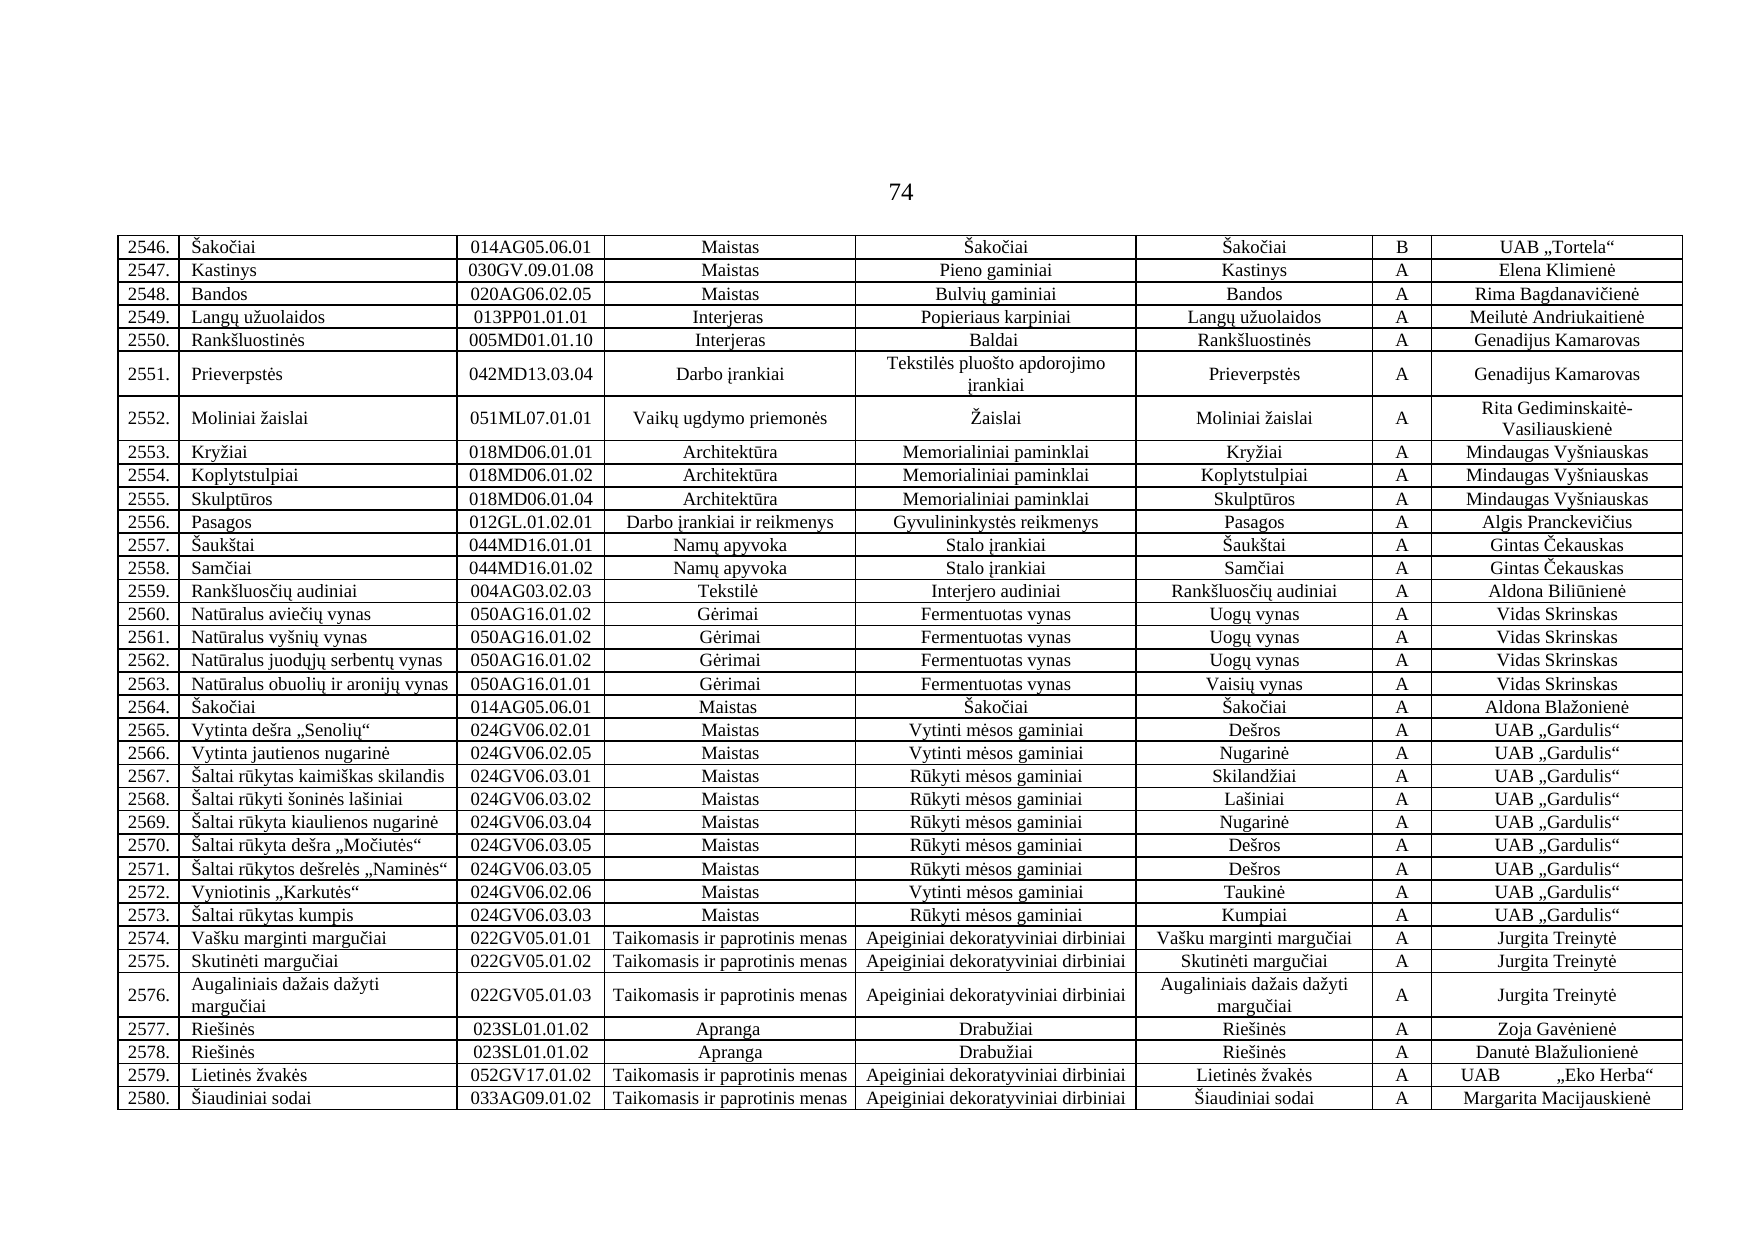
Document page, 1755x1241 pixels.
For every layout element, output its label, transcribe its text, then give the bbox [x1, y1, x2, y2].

table_cell Memorialiniai paminklai [856, 488, 1135, 509]
table_cell Maistas [605, 765, 855, 787]
table_cell 023SL01.01.02 [458, 1041, 604, 1062]
table_cell A [1373, 742, 1431, 763]
table_cell A [1373, 950, 1431, 972]
table_cell A [1373, 260, 1431, 281]
table_cell Moliniai žaislai [180, 397, 456, 440]
table_cell A [1373, 329, 1431, 350]
table_cell 050AG16.01.01 [458, 673, 604, 694]
table_cell 2557. [119, 534, 178, 555]
table_cell Natūralus obuolių ir aronijų vynas [180, 673, 456, 694]
table_cell Nugarinė [1137, 742, 1372, 763]
table_cell Aldona Blažonienė [1432, 696, 1682, 717]
table_cell A [1373, 488, 1431, 509]
table_cell Taikomasis ir paprotinis menas [605, 927, 855, 948]
table_cell Šakočiai [856, 236, 1135, 258]
table_cell Pasagos [1137, 511, 1372, 532]
table_cell A [1373, 1064, 1431, 1086]
table_cell 2571. [119, 858, 178, 879]
table_cell A [1373, 352, 1431, 395]
table_cell A [1373, 673, 1431, 694]
table_cell 2567. [119, 765, 178, 787]
table_cell Vidas Skrinskas [1432, 650, 1682, 671]
table_cell UAB „Gardulis“ [1432, 835, 1682, 856]
table_cell Maistas [605, 858, 855, 879]
table_cell Skulptūros [1137, 488, 1372, 509]
table_cell Namų apyvoka [605, 534, 855, 555]
table_cell A [1373, 858, 1431, 879]
table_cell Samčiai [180, 557, 456, 578]
table_cell Maistas [605, 904, 855, 925]
table_cell Augaliniais dažais dažyti margučiai [1137, 973, 1372, 1016]
table_cell Šiaudiniai sodai [180, 1087, 456, 1109]
table_cell Maistas [605, 788, 855, 810]
table_cell Dešros [1137, 835, 1372, 856]
table_cell Stalo įrankiai [856, 557, 1135, 578]
table_cell 044MD16.01.01 [458, 534, 604, 555]
table_cell Augaliniais dažais dažyti margučiai [180, 973, 456, 1016]
table_cell 050AG16.01.02 [458, 626, 604, 648]
table_cell Mindaugas Vyšniauskas [1432, 465, 1682, 486]
table_cell Maistas [605, 236, 855, 258]
table_cell Vidas Skrinskas [1432, 673, 1682, 694]
table_cell 024GV06.03.04 [458, 811, 604, 833]
table_cell Bandos [1137, 283, 1372, 304]
table_cell Darbo įrankiai ir reikmenys [605, 511, 855, 532]
table_cell Prieverpstės [1137, 352, 1372, 395]
table_cell Nugarinė [1137, 811, 1372, 833]
table_cell Baldai [856, 329, 1135, 350]
table_cell 2562. [119, 650, 178, 671]
table_cell UAB „Gardulis“ [1432, 811, 1682, 833]
table_cell A [1373, 626, 1431, 648]
table_cell Memorialiniai paminklai [856, 441, 1135, 463]
table_cell Vytinti mėsos gaminiai [856, 742, 1135, 763]
table_cell Kryžiai [180, 441, 456, 463]
table_cell Rūkyti mėsos gaminiai [856, 788, 1135, 810]
table_cell Rūkyti mėsos gaminiai [856, 835, 1135, 856]
table_cell A [1373, 306, 1431, 327]
table_cell 022GV05.01.02 [458, 950, 604, 972]
table_cell Maistas [605, 811, 855, 833]
table_cell Šaltai rūkytas kumpis [180, 904, 456, 925]
table_cell Koplytstulpiai [180, 465, 456, 486]
table_cell Vytinta jautienos nugarinė [180, 742, 456, 763]
table_cell Vašku marginti margučiai [180, 927, 456, 948]
table_cell Genadijus Kamarovas [1432, 329, 1682, 350]
table_cell A [1373, 1087, 1431, 1109]
table_cell Bulvių gaminiai [856, 283, 1135, 304]
table_cell Šaukštai [1137, 534, 1372, 555]
table_cell 2555. [119, 488, 178, 509]
table_cell A [1373, 441, 1431, 463]
table_cell 2560. [119, 603, 178, 625]
table_cell Lašiniai [1137, 788, 1372, 810]
table_cell Fermentuotas vynas [856, 626, 1135, 648]
table_cell Interjeras [605, 329, 855, 350]
table_cell Moliniai žaislai [1137, 397, 1372, 440]
table_cell 024GV06.02.06 [458, 881, 604, 902]
table_cell Prieverpstės [180, 352, 456, 395]
table_cell Gėrimai [605, 650, 855, 671]
table_cell Interjero audiniai [856, 580, 1135, 602]
table_cell Rima Bagdanavičienė [1432, 283, 1682, 304]
table_cell Meilutė Andriukaitienė [1432, 306, 1682, 327]
table_cell Maistas [605, 283, 855, 304]
table_cell Rūkyti mėsos gaminiai [856, 904, 1135, 925]
table_cell Fermentuotas vynas [856, 603, 1135, 625]
table_cell Rūkyti mėsos gaminiai [856, 811, 1135, 833]
table_cell 2579. [119, 1064, 178, 1086]
table_cell 2573. [119, 904, 178, 925]
table_cell Memorialiniai paminklai [856, 465, 1135, 486]
table_cell Danutė Blažulionienė [1432, 1041, 1682, 1062]
table_cell Kastinys [1137, 260, 1372, 281]
table_cell A [1373, 835, 1431, 856]
table_cell Rankšluosčių audiniai [1137, 580, 1372, 602]
table_cell Lietinės žvakės [180, 1064, 456, 1086]
table_cell 024GV06.03.02 [458, 788, 604, 810]
table_cell UAB „Gardulis“ [1432, 788, 1682, 810]
table_cell 052GV17.01.02 [458, 1064, 604, 1086]
table_cell Langų užuolaidos [180, 306, 456, 327]
table_cell A [1373, 1018, 1431, 1039]
table_cell 024GV06.03.01 [458, 765, 604, 787]
table_cell Apranga [605, 1018, 855, 1039]
table_cell A [1373, 719, 1431, 740]
table_cell Uogų vynas [1137, 603, 1372, 625]
table_cell UAB „Tortela“ [1432, 236, 1682, 258]
table_cell Rūkyti mėsos gaminiai [856, 765, 1135, 787]
table_cell 024GV06.02.05 [458, 742, 604, 763]
table_cell 2580. [119, 1087, 178, 1109]
table_cell 2568. [119, 788, 178, 810]
table_cell Uogų vynas [1137, 626, 1372, 648]
table_cell Maistas [605, 260, 855, 281]
table_cell Pasagos [180, 511, 456, 532]
table_cell Natūralus juodųjų serbentų vynas [180, 650, 456, 671]
table_cell Langų užuolaidos [1137, 306, 1372, 327]
table_cell Taukinė [1137, 881, 1372, 902]
table_cell A [1373, 557, 1431, 578]
table_cell Rūkyti mėsos gaminiai [856, 858, 1135, 879]
table_cell Architektūra [605, 465, 855, 486]
table_cell Apeiginiai dekoratyviniai dirbiniai [856, 973, 1135, 1016]
table_cell 2575. [119, 950, 178, 972]
table_cell 2569. [119, 811, 178, 833]
table_cell Vaisių vynas [1137, 673, 1372, 694]
table_cell Algis Pranckevičius [1432, 511, 1682, 532]
table_cell Uogų vynas [1137, 650, 1372, 671]
table_cell Fermentuotas vynas [856, 673, 1135, 694]
table_cell Genadijus Kamarovas [1432, 352, 1682, 395]
table_cell Šakočiai [180, 236, 456, 258]
table_cell 018MD06.01.04 [458, 488, 604, 509]
table_cell Taikomasis ir paprotinis menas [605, 1087, 855, 1109]
table_cell 033AG09.01.02 [458, 1087, 604, 1109]
table_cell Riešinės [1137, 1041, 1372, 1062]
table_cell 018MD06.01.02 [458, 465, 604, 486]
table_cell A [1373, 927, 1431, 948]
table_cell A [1373, 1041, 1431, 1062]
table_cell Zoja Gavėnienė [1432, 1018, 1682, 1039]
table_cell 2577. [119, 1018, 178, 1039]
table_cell Dešros [1137, 858, 1372, 879]
table_cell Vašku marginti margučiai [1137, 927, 1372, 948]
table_cell 024GV06.03.05 [458, 835, 604, 856]
table_cell Vaikų ugdymo priemonės [605, 397, 855, 440]
table_cell Jurgita Treinytė [1432, 927, 1682, 948]
table_cell Interjeras [605, 306, 855, 327]
table_cell Koplytstulpiai [1137, 465, 1372, 486]
table_cell Maistas [605, 881, 855, 902]
table_cell A [1373, 511, 1431, 532]
table_cell UAB „Gardulis“ [1432, 765, 1682, 787]
table_cell 018MD06.01.01 [458, 441, 604, 463]
table_cell A [1373, 765, 1431, 787]
table_cell 2574. [119, 927, 178, 948]
table_cell Apeiginiai dekoratyviniai dirbiniai [856, 1087, 1135, 1109]
table_cell Drabužiai [856, 1018, 1135, 1039]
table_cell Skutinėti margučiai [1137, 950, 1372, 972]
table_cell Fermentuotas vynas [856, 650, 1135, 671]
table_cell Elena Klimienė [1432, 260, 1682, 281]
table_cell 023SL01.01.02 [458, 1018, 604, 1039]
table_cell Drabužiai [856, 1041, 1135, 1062]
table_cell Rita Gediminskaitė-Vasiliauskienė [1432, 397, 1682, 440]
table_cell Tekstilės pluošto apdorojimo įrankiai [856, 352, 1135, 395]
table_cell 005MD01.01.10 [458, 329, 604, 350]
table_cell 044MD16.01.02 [458, 557, 604, 578]
table_cell 2546. [119, 236, 178, 258]
table_cell A [1373, 811, 1431, 833]
table_cell Natūralus aviečių vynas [180, 603, 456, 625]
table_cell Margarita Macijauskienė [1432, 1087, 1682, 1109]
table_cell Pieno gaminiai [856, 260, 1135, 281]
table_cell Popieriaus karpiniai [856, 306, 1135, 327]
table_cell 2554. [119, 465, 178, 486]
table_cell Rankšluostinės [1137, 329, 1372, 350]
table_cell Vytinta dešra „Senolių“ [180, 719, 456, 740]
table_cell 2553. [119, 441, 178, 463]
table_cell A [1373, 283, 1431, 304]
table_cell Darbo įrankiai [605, 352, 855, 395]
table_cell 2547. [119, 260, 178, 281]
table_cell Skutinėti margučiai [180, 950, 456, 972]
table_cell Šakočiai [856, 696, 1135, 717]
table_cell Architektūra [605, 441, 855, 463]
table_cell Šakočiai [1137, 236, 1372, 258]
table_cell Maistas [605, 696, 855, 717]
table_cell Šakočiai [180, 696, 456, 717]
table_cell Kryžiai [1137, 441, 1372, 463]
table_cell Skulptūros [180, 488, 456, 509]
table_cell Jurgita Treinytė [1432, 950, 1682, 972]
table_cell 2561. [119, 626, 178, 648]
table_cell Šiaudiniai sodai [1137, 1087, 1372, 1109]
table_cell Skilandžiai [1137, 765, 1372, 787]
table_cell 042MD13.03.04 [458, 352, 604, 395]
table_cell Apeiginiai dekoratyviniai dirbiniai [856, 1064, 1135, 1086]
table_cell Gyvulininkystės reikmenys [856, 511, 1135, 532]
table_cell Kumpiai [1137, 904, 1372, 925]
table_cell Bandos [180, 283, 456, 304]
table_cell UAB „Gardulis“ [1432, 742, 1682, 763]
table_cell Kastinys [180, 260, 456, 281]
table_cell 004AG03.02.03 [458, 580, 604, 602]
table_cell Taikomasis ir paprotinis menas [605, 973, 855, 1016]
table_cell Vytinti mėsos gaminiai [856, 881, 1135, 902]
table_cell 2551. [119, 352, 178, 395]
table_cell A [1373, 904, 1431, 925]
table_cell UAB „Gardulis“ [1432, 858, 1682, 879]
table_cell Šaltai rūkyta kiaulienos nugarinė [180, 811, 456, 833]
table_cell A [1373, 465, 1431, 486]
table_cell 2556. [119, 511, 178, 532]
table_cell A [1373, 580, 1431, 602]
table_cell Namų apyvoka [605, 557, 855, 578]
table_cell Aldona Biliūnienė [1432, 580, 1682, 602]
table_cell A [1373, 650, 1431, 671]
table_cell Šaltai rūkytos dešrelės „Naminės“ [180, 858, 456, 879]
table_cell Gintas Čekauskas [1432, 534, 1682, 555]
table_cell A [1373, 603, 1431, 625]
table_cell 2549. [119, 306, 178, 327]
table_cell Gintas Čekauskas [1432, 557, 1682, 578]
table_cell Žaislai [856, 397, 1135, 440]
table_cell UAB „Gardulis“ [1432, 904, 1682, 925]
table_cell Gėrimai [605, 603, 855, 625]
table_cell Apranga [605, 1041, 855, 1062]
table_cell Mindaugas Vyšniauskas [1432, 441, 1682, 463]
table_cell Mindaugas Vyšniauskas [1432, 488, 1682, 509]
table_cell Šaukštai [180, 534, 456, 555]
table_cell Taikomasis ir paprotinis menas [605, 1064, 855, 1086]
table_cell 012GL.01.02.01 [458, 511, 604, 532]
table_cell Samčiai [1137, 557, 1372, 578]
table_cell A [1373, 397, 1431, 440]
table_cell 022GV05.01.03 [458, 973, 604, 1016]
table_cell Vidas Skrinskas [1432, 626, 1682, 648]
table_cell A [1373, 534, 1431, 555]
table_cell Tekstilė [605, 580, 855, 602]
table_cell Lietinės žvakės [1137, 1064, 1372, 1086]
table_cell Dešros [1137, 719, 1372, 740]
table_cell 2548. [119, 283, 178, 304]
table_cell Vytinti mėsos gaminiai [856, 719, 1135, 740]
table_cell 2570. [119, 835, 178, 856]
table_cell 2564. [119, 696, 178, 717]
table_cell Jurgita Treinytė [1432, 973, 1682, 1016]
table_cell Šaltai rūkyta dešra „Močiutės“ [180, 835, 456, 856]
table_cell Rankšluostinės [180, 329, 456, 350]
table_cell 2552. [119, 397, 178, 440]
table_cell UAB „Gardulis“ [1432, 881, 1682, 902]
table_cell 020AG06.02.05 [458, 283, 604, 304]
table_cell 014AG05.06.01 [458, 696, 604, 717]
table_cell B [1373, 236, 1431, 258]
table_cell Šakočiai [1137, 696, 1372, 717]
table_cell Riešinės [180, 1018, 456, 1039]
table_cell Šaltai rūkytas kaimiškas skilandis [180, 765, 456, 787]
table_cell A [1373, 973, 1431, 1016]
table_cell Riešinės [180, 1041, 456, 1062]
table_cell 2572. [119, 881, 178, 902]
table_cell Gėrimai [605, 626, 855, 648]
table_cell Natūralus vyšnių vynas [180, 626, 456, 648]
table_cell 2578. [119, 1041, 178, 1062]
table_cell 050AG16.01.02 [458, 650, 604, 671]
table_cell 2566. [119, 742, 178, 763]
table_cell UAB „Eko Herba“ [1432, 1064, 1682, 1086]
table_cell Maistas [605, 835, 855, 856]
table_cell 2576. [119, 973, 178, 1016]
table_cell 051ML07.01.01 [458, 397, 604, 440]
table_cell 2558. [119, 557, 178, 578]
table_cell 050AG16.01.02 [458, 603, 604, 625]
table_cell A [1373, 788, 1431, 810]
table_cell A [1373, 696, 1431, 717]
table_cell Taikomasis ir paprotinis menas [605, 950, 855, 972]
table_cell Vidas Skrinskas [1432, 603, 1682, 625]
table_cell 2563. [119, 673, 178, 694]
table_cell 024GV06.02.01 [458, 719, 604, 740]
table_cell 022GV05.01.01 [458, 927, 604, 948]
table_cell 2565. [119, 719, 178, 740]
table_cell 024GV06.03.03 [458, 904, 604, 925]
table_cell A [1373, 881, 1431, 902]
table_cell 030GV.09.01.08 [458, 260, 604, 281]
table_cell Stalo įrankiai [856, 534, 1135, 555]
table_cell Maistas [605, 742, 855, 763]
table_cell Architektūra [605, 488, 855, 509]
table_cell Apeiginiai dekoratyviniai dirbiniai [856, 927, 1135, 948]
table_cell Rankšluosčių audiniai [180, 580, 456, 602]
table_cell Gėrimai [605, 673, 855, 694]
table_cell 2550. [119, 329, 178, 350]
table_cell 2559. [119, 580, 178, 602]
table_cell Apeiginiai dekoratyviniai dirbiniai [856, 950, 1135, 972]
table_cell 014AG05.06.01 [458, 236, 604, 258]
table_cell UAB „Gardulis“ [1432, 719, 1682, 740]
table_cell Riešinės [1137, 1018, 1372, 1039]
table_cell 024GV06.03.05 [458, 858, 604, 879]
table_cell Vyniotinis „Karkutės“ [180, 881, 456, 902]
table_cell 013PP01.01.01 [458, 306, 604, 327]
table_cell Maistas [605, 719, 855, 740]
table_cell Šaltai rūkyti šoninės lašiniai [180, 788, 456, 810]
